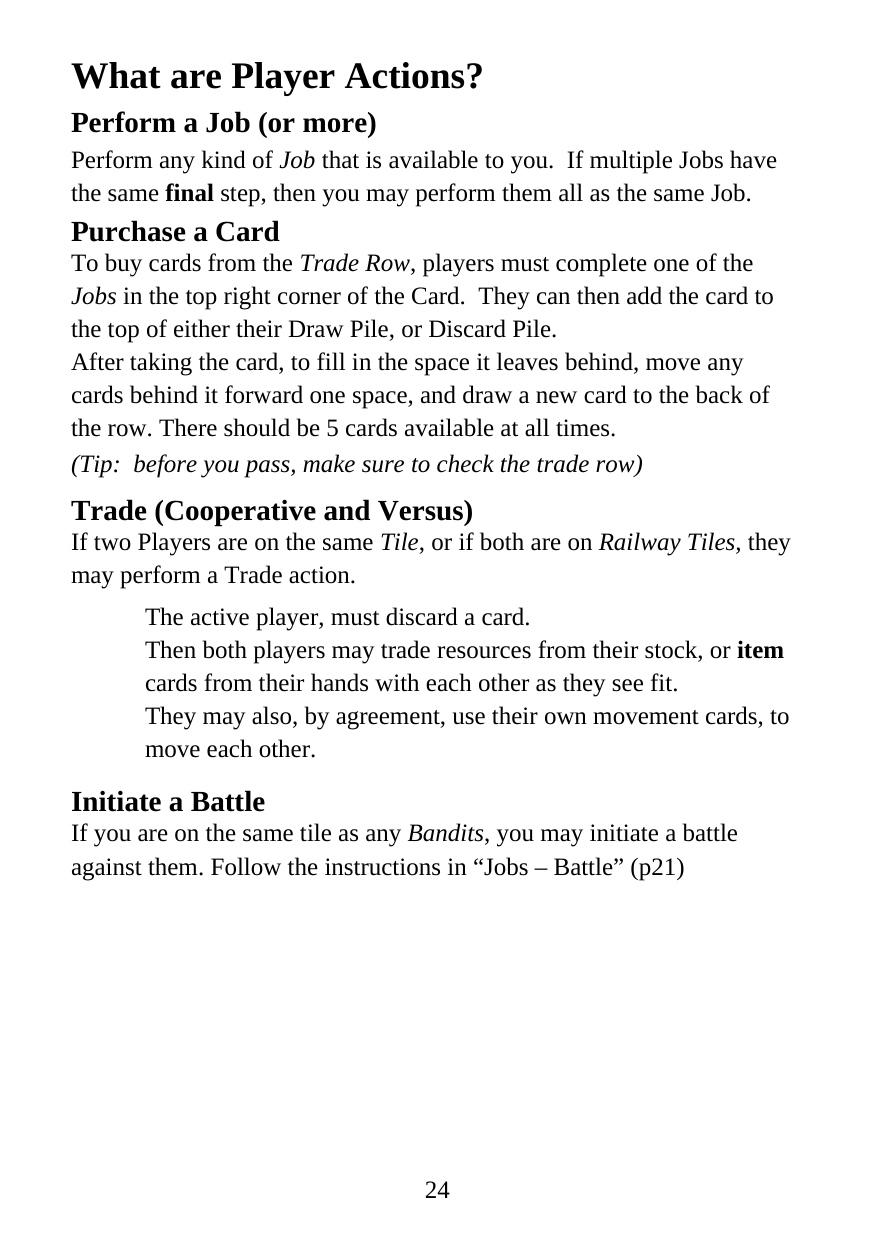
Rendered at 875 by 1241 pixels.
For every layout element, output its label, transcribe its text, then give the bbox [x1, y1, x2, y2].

text To buy cards from the Trade Row, players must complete one of the Jobs in the top right corner of the Card. They can then add the card to the top of either their Draw Pile, or Discard Pile. After taking the card, to fill in the space it leaves behind, move any cards behind it forward one space, and draw a new card to the back of the row. There should be 5 cards available at all times. [71, 248, 803, 442]
text If two Players are on the same Tile, or if both are on Railway Tiles, they may perform a Trade action. [71, 527, 803, 589]
subtitle Trade (Cooperative and Versus) [71, 493, 803, 527]
subtitle Purchase a Card [71, 214, 803, 247]
subtitle Perform a Job (or more) [71, 105, 803, 138]
subtitle What are Player Actions? [71, 53, 803, 96]
subtitle Initiate a Battle [71, 784, 803, 818]
text If you are on the same tile as any Bandits, you may initiate a battle against them. Follow the instructions in “Jobs – Battle” (p21) [71, 818, 803, 913]
text Perform any kind of Job that is available to you. If multiple Jobs have the same final step, then you may perform them all as the same Job. [71, 145, 803, 207]
text (Tip: before you pass, make sure to check the trade row) [71, 449, 803, 477]
text The active player, must discard a card. Then both players may trade resources from their stock, or item cards from their hands with each other as they see fit. They may also, by agreement, use their own movement cards, to move each other. [145, 602, 803, 763]
